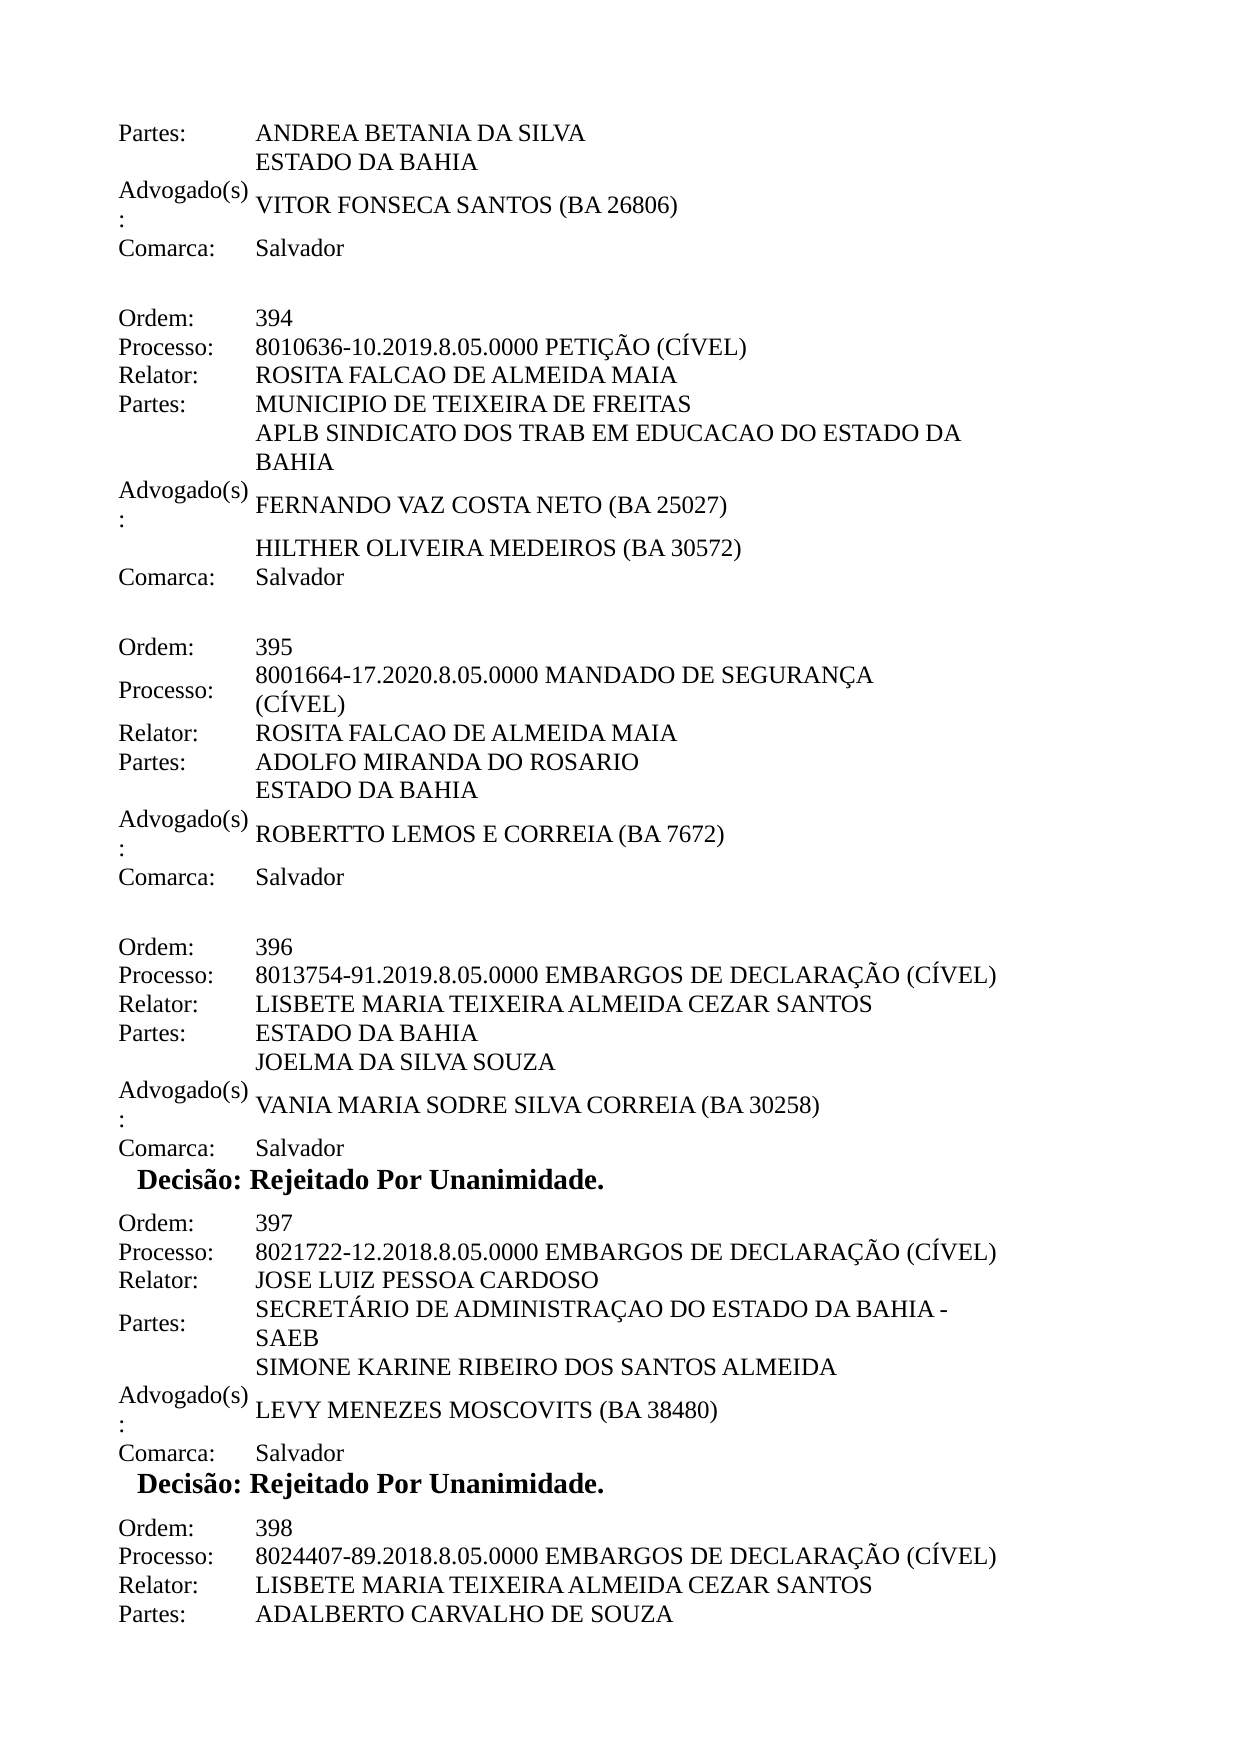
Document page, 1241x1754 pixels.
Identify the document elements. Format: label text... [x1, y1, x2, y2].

table_header 398 [255, 1513, 997, 1541]
table_cell 8013754-91.2019.8.05.0000 EMBARGOS DE DECLARAÇÃO (CÍVEL) [255, 961, 997, 989]
table_cell Partes: [118, 118, 255, 147]
table_cell Partes: [118, 1599, 255, 1628]
table_header Ordem: [118, 1513, 255, 1541]
table_cell Processo: [118, 961, 255, 989]
table_cell [118, 533, 255, 562]
table_header Ordem: [118, 632, 255, 661]
table_cell [118, 418, 255, 476]
table_cell SECRETÁRIO DE ADMINISTRAÇAO DO ESTADO DA BAHIA - SAEB [255, 1294, 1016, 1352]
table_cell MUNICIPIO DE TEIXEIRA DE FREITAS [255, 389, 1044, 418]
table_cell 8021722-12.2018.8.05.0000 EMBARGOS DE DECLARAÇÃO (CÍVEL) [255, 1237, 1016, 1265]
table_cell [118, 776, 255, 804]
table_cell Processo: [118, 1237, 255, 1265]
table_cell Relator: [118, 361, 255, 389]
table_header Ordem: [118, 932, 255, 961]
table_cell ANDREA BETANIA DA SILVA [255, 118, 748, 147]
table_header 394 [255, 303, 1044, 332]
table_cell VITOR FONSECA SANTOS (BA 26806) [255, 176, 748, 233]
table_cell Partes: [118, 1018, 255, 1047]
table_cell Advogado(s): [118, 1380, 255, 1438]
table_cell Processo: [118, 1541, 255, 1570]
table_header 396 [255, 932, 997, 961]
table_cell Salvador [255, 562, 1044, 591]
table_cell ADOLFO MIRANDA DO ROSARIO [255, 747, 969, 776]
table_cell ROBERTTO LEMOS E CORREIA (BA 7672) [255, 804, 969, 862]
table_cell Comarca: [118, 862, 255, 891]
table_header Ordem: [118, 1208, 255, 1237]
table_cell JOSE LUIZ PESSOA CARDOSO [255, 1265, 1016, 1294]
table_cell ADALBERTO CARVALHO DE SOUZA [255, 1599, 997, 1628]
text Decisão: Rejeitado Por Unanimidade. [118, 1162, 1101, 1195]
table_cell [118, 1352, 255, 1380]
table_cell Advogado(s): [118, 176, 255, 233]
table_cell Relator: [118, 989, 255, 1018]
table_header 395 [255, 632, 969, 661]
table_cell JOELMA DA SILVA SOUZA [255, 1047, 997, 1076]
table_cell Advogado(s): [118, 476, 255, 533]
table_cell Salvador [255, 1133, 997, 1162]
table_cell Comarca: [118, 1133, 255, 1162]
table_cell [118, 147, 255, 176]
table_cell HILTHER OLIVEIRA MEDEIROS (BA 30572) [255, 533, 1044, 562]
table_cell 8010636-10.2019.8.05.0000 PETIÇÃO (CÍVEL) [255, 332, 1044, 361]
table_cell Salvador [255, 1438, 1016, 1467]
table_cell LISBETE MARIA TEIXEIRA ALMEIDA CEZAR SANTOS [255, 1570, 997, 1599]
table_cell ESTADO DA BAHIA [255, 776, 969, 804]
table_cell VANIA MARIA SODRE SILVA CORREIA (BA 30258) [255, 1076, 997, 1133]
table_cell ROSITA FALCAO DE ALMEIDA MAIA [255, 718, 969, 747]
table_header 397 [255, 1208, 1016, 1237]
table_cell Advogado(s): [118, 804, 255, 862]
table_cell LISBETE MARIA TEIXEIRA ALMEIDA CEZAR SANTOS [255, 989, 997, 1018]
table_cell Partes: [118, 747, 255, 776]
table_cell SIMONE KARINE RIBEIRO DOS SANTOS ALMEIDA [255, 1352, 1016, 1380]
table_cell Relator: [118, 1570, 255, 1599]
table_cell Comarca: [118, 1438, 255, 1467]
table_cell ESTADO DA BAHIA [255, 147, 748, 176]
text Decisão: Rejeitado Por Unanimidade. [118, 1467, 1101, 1500]
table_cell ESTADO DA BAHIA [255, 1018, 997, 1047]
table_cell Processo: [118, 661, 255, 718]
table_cell Comarca: [118, 233, 255, 262]
table_cell Processo: [118, 332, 255, 361]
table_cell 8024407-89.2018.8.05.0000 EMBARGOS DE DECLARAÇÃO (CÍVEL) [255, 1541, 997, 1570]
table_cell Advogado(s): [118, 1076, 255, 1133]
table_cell Salvador [255, 233, 748, 262]
table_cell Comarca: [118, 562, 255, 591]
table_cell ROSITA FALCAO DE ALMEIDA MAIA [255, 361, 1044, 389]
table_cell FERNANDO VAZ COSTA NETO (BA 25027) [255, 476, 1044, 533]
table_cell Partes: [118, 389, 255, 418]
table_cell [118, 1047, 255, 1076]
table_cell Partes: [118, 1294, 255, 1352]
table_cell LEVY MENEZES MOSCOVITS (BA 38480) [255, 1380, 1016, 1438]
table_header Ordem: [118, 303, 255, 332]
table_cell APLB SINDICATO DOS TRAB EM EDUCACAO DO ESTADO DA BAHIA [255, 418, 1044, 476]
table_cell Relator: [118, 718, 255, 747]
table_cell Salvador [255, 862, 969, 891]
table_cell 8001664-17.2020.8.05.0000 MANDADO DE SEGURANÇA (CÍVEL) [255, 661, 969, 718]
table_cell Relator: [118, 1265, 255, 1294]
